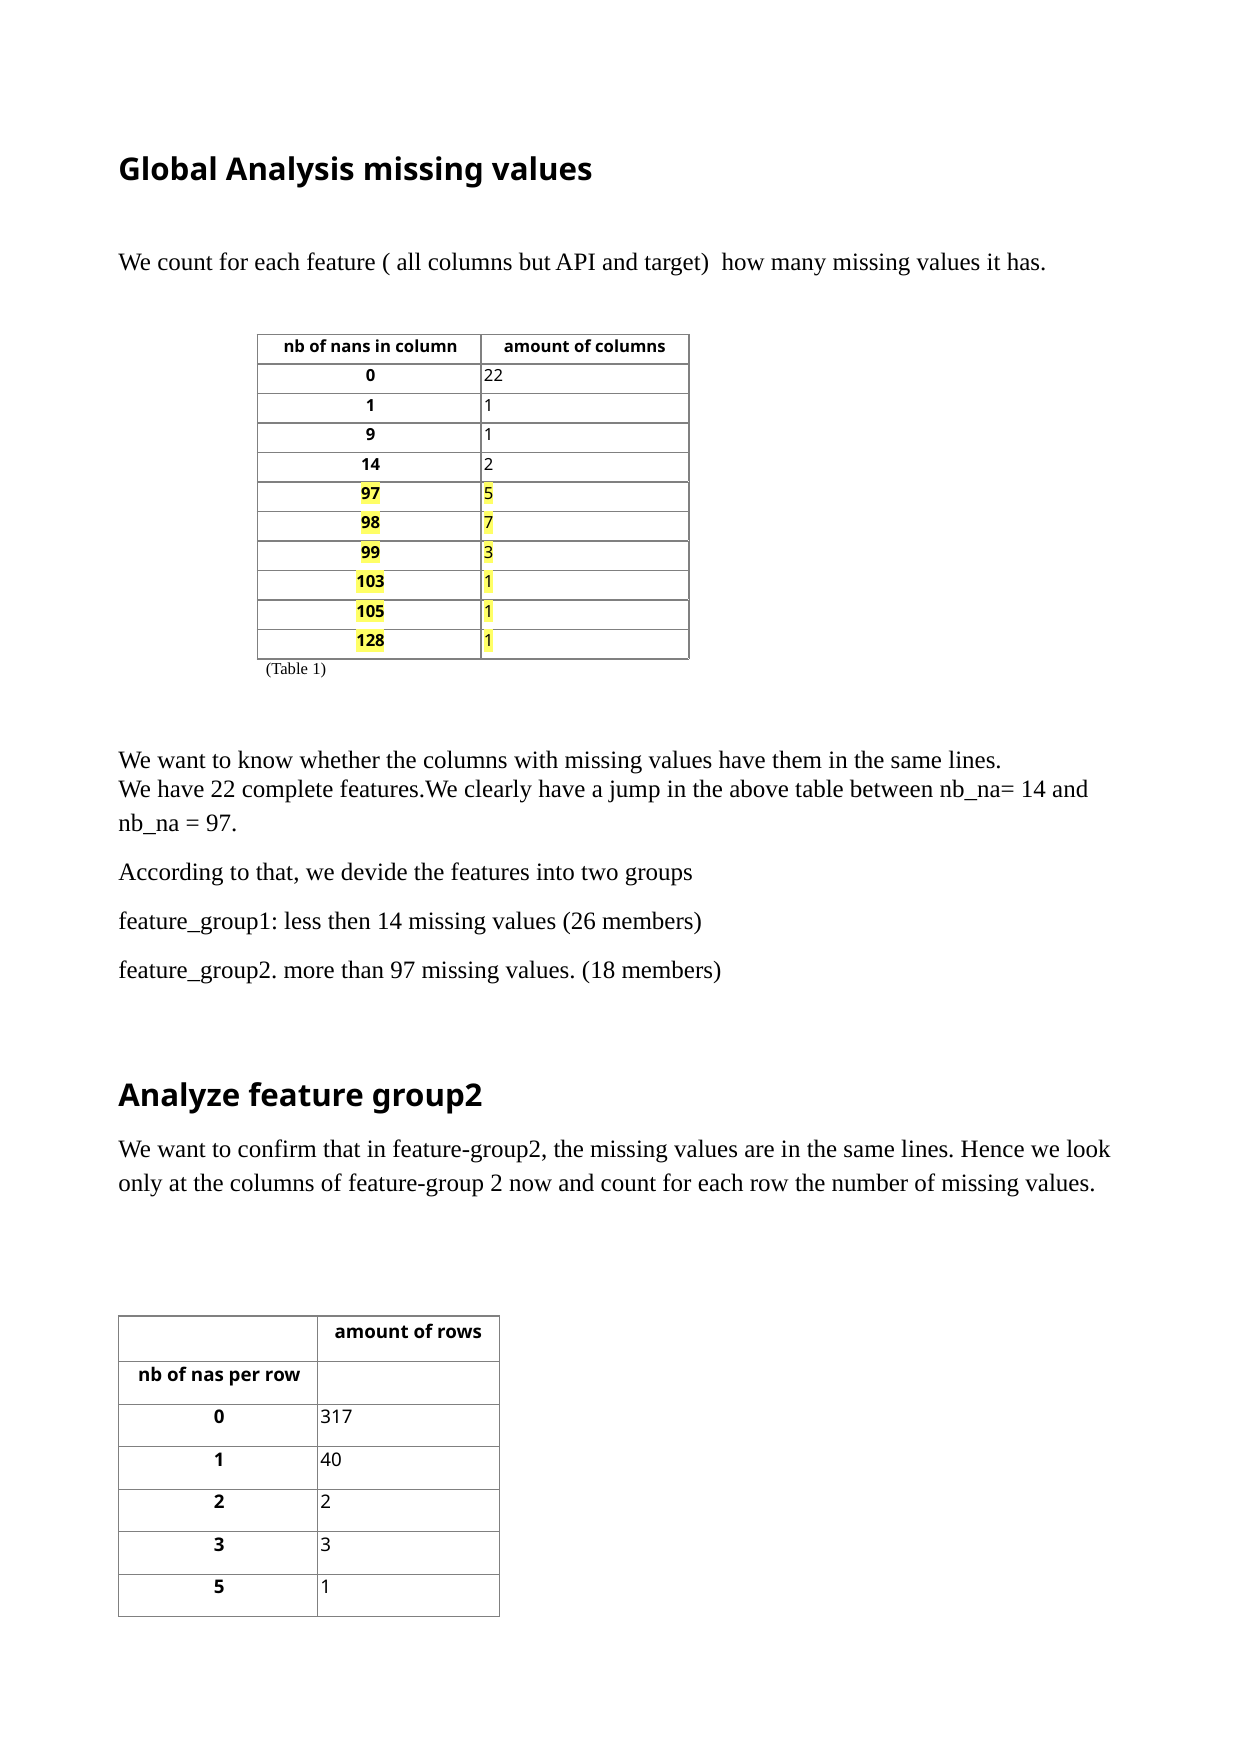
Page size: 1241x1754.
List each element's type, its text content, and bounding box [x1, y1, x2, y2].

table_cell [318, 1362, 499, 1403]
table_cell 0 [119, 1405, 317, 1446]
subtitle Analyze feature group2 [118, 1073, 1122, 1116]
text feature_group2. more than 97 missing values. (18 members) [118, 956, 1122, 984]
table_cell 0 [258, 365, 480, 393]
table_cell 1 [482, 601, 688, 629]
table_cell 1 [482, 630, 688, 658]
text We want to confirm that in feature-group2, the missing values are in the same lines. Hence we look only at the columns of feature-group 2 now and count for each row the number of missing values. [118, 1134, 1122, 1197]
table_header nb of nans in column [258, 335, 480, 363]
table_cell 2 [119, 1490, 317, 1531]
table_cell 2 [318, 1490, 499, 1531]
table_cell 103 [258, 571, 480, 599]
table_cell 40 [318, 1447, 499, 1488]
table_cell 14 [258, 453, 480, 481]
table_cell 97 [258, 483, 480, 511]
text feature_group1: less then 14 missing values (26 members) [118, 906, 1122, 935]
table_cell 7 [482, 512, 688, 540]
table_cell 317 [318, 1405, 499, 1446]
text We count for each feature ( all columns but API and target) how many missing values it has. [118, 247, 1122, 276]
table_cell nb of nas per row [119, 1362, 317, 1403]
table_cell 22 [482, 365, 688, 393]
table_cell 3 [119, 1532, 317, 1573]
text According to that, we devide the features into two groups [118, 857, 1122, 886]
table_cell 1 [318, 1575, 499, 1616]
table_header [119, 1317, 317, 1361]
table_cell 2 [482, 453, 688, 481]
text We have 22 complete features.We clearly have a jump in the above table between nb_na= 14 and nb_na = 97. [118, 774, 1122, 837]
subtitle Global Analysis missing values [118, 147, 1122, 189]
table_cell 9 [258, 424, 480, 452]
table_cell 1 [258, 394, 480, 422]
table_cell 128 [258, 630, 480, 658]
table_cell 1 [482, 424, 688, 452]
table_cell 105 [258, 601, 480, 629]
table_header amount of rows [318, 1317, 499, 1361]
table_header amount of columns [482, 335, 688, 363]
text We want to know whether the columns with missing values have them in the same lines. [118, 745, 1122, 774]
table_cell 3 [318, 1532, 499, 1573]
table_cell 1 [482, 394, 688, 422]
table_cell 5 [482, 483, 688, 511]
table_cell 98 [258, 512, 480, 540]
table_cell 3 [482, 542, 688, 570]
text (Table 1) [118, 658, 1122, 678]
table_cell 99 [258, 542, 480, 570]
table_cell 1 [482, 571, 688, 599]
table_cell 5 [119, 1575, 317, 1616]
table_cell 1 [119, 1447, 317, 1488]
